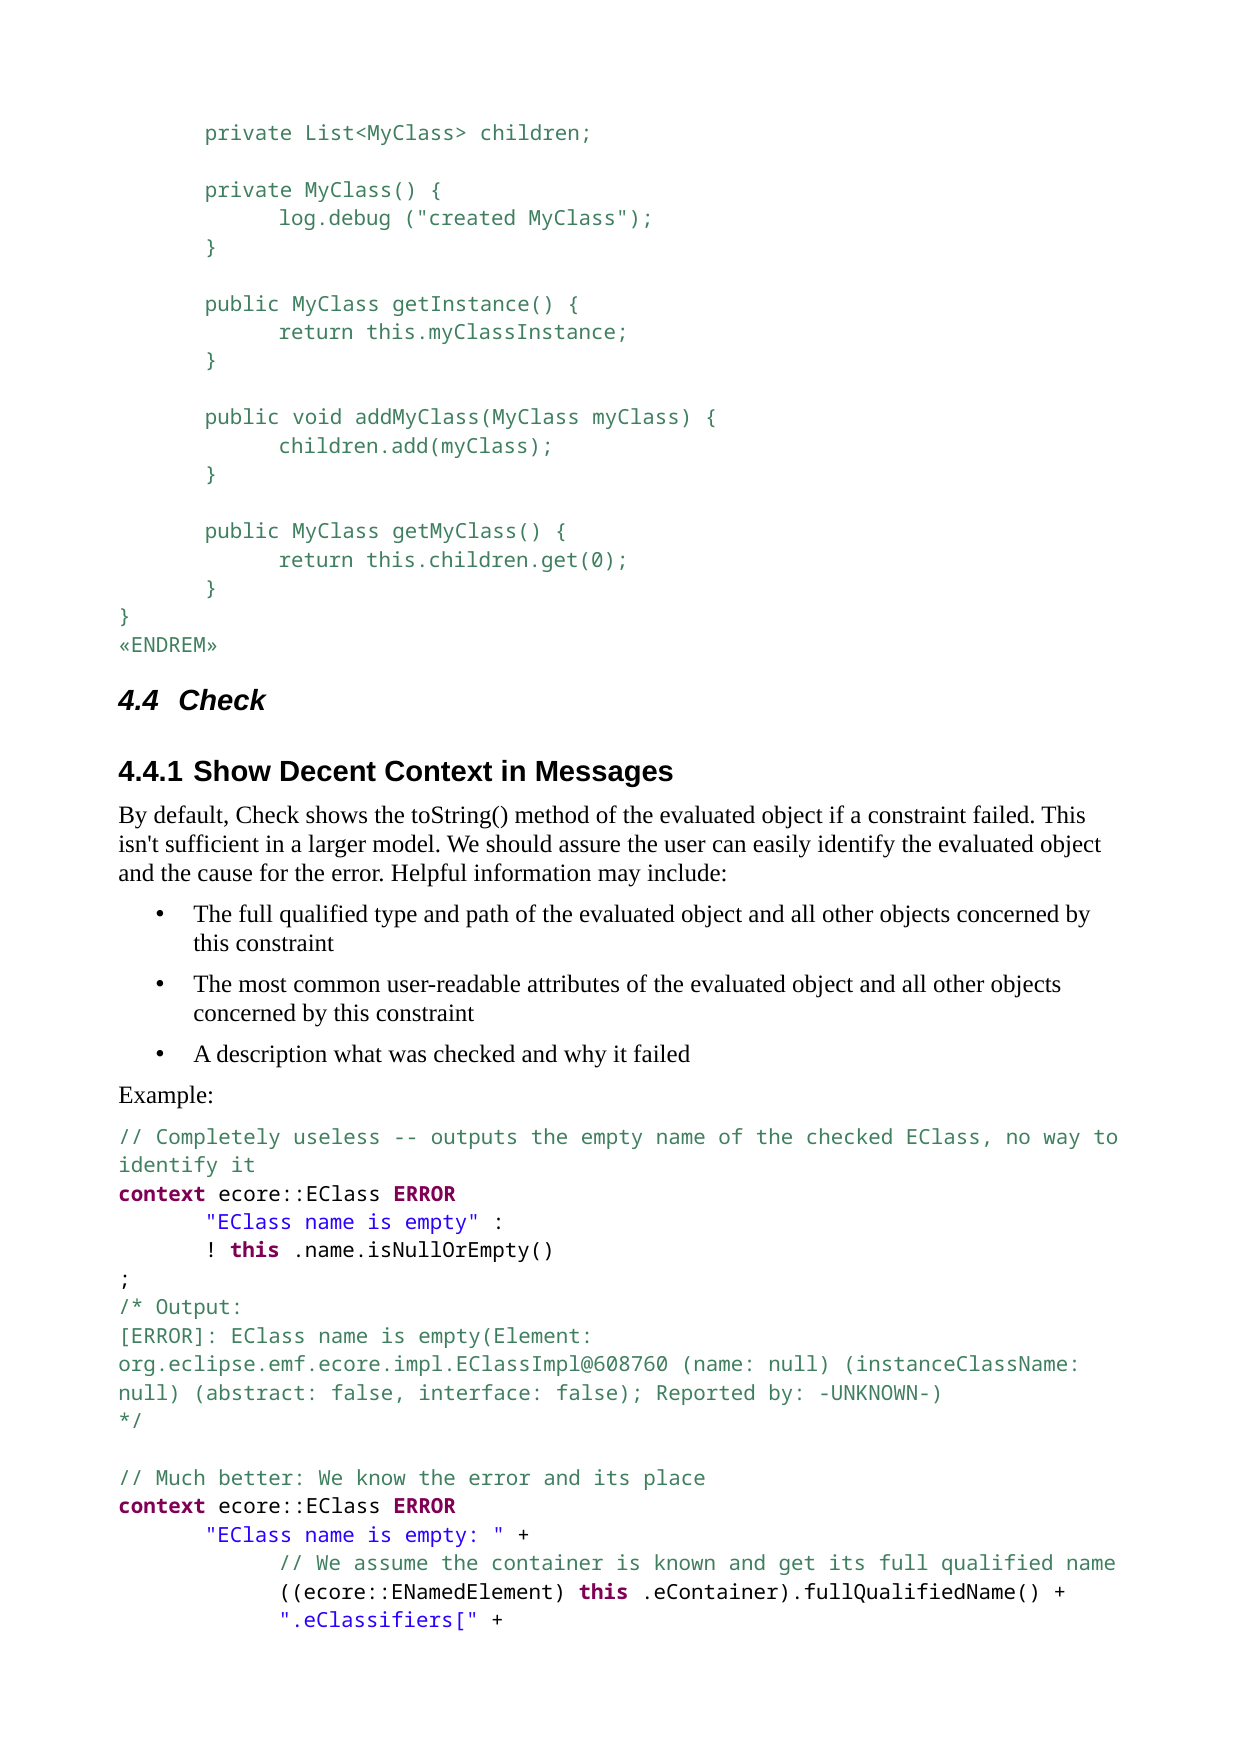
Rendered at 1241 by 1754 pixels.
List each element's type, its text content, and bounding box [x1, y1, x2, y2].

text private MyClass() { [118, 175, 1122, 203]
text return this.myClassInstance; [118, 317, 1122, 346]
text ((ecore::ENamedElement) this .eContainer).fullQualifiedName() + [118, 1577, 1122, 1605]
text /* Output: [118, 1292, 1122, 1321]
text ".eClassifiers[" + [118, 1605, 1122, 1634]
list The most common user-readable attributes of the evaluated object and all other objects concerned by this constraint [156, 969, 1122, 1027]
text log.debug ("created MyClass"); [118, 203, 1122, 232]
text By default, Check shows the toString() method of the evaluated object if a constraint failed. This isn't sufficient in a larger model. We should assure the user can easily identify the evaluated object and the cause for the error. Helpful information may include: [118, 801, 1122, 887]
text ! this .name.isNullOrEmpty() [118, 1236, 1122, 1264]
list A description what was checked and why it failed [156, 1039, 1122, 1068]
text // Completely useless -- outputs the empty name of the checked EClass, no way to identify it [118, 1122, 1122, 1179]
text private List<MyClass> children; [118, 118, 1122, 147]
text "EClass name is empty" : [118, 1207, 1122, 1236]
text public void addMyClass(MyClass myClass) { [118, 402, 1122, 431]
text } [118, 573, 1122, 602]
text context ecore::EClass ERROR [118, 1491, 1122, 1520]
text public MyClass getInstance() { [118, 289, 1122, 317]
text } [118, 459, 1122, 488]
subtitle Show Decent Context in Messages [118, 754, 1122, 788]
text context ecore::EClass ERROR [118, 1179, 1122, 1207]
text // We assume the container is known and get its full qualified name [118, 1548, 1122, 1577]
subtitle Check [118, 683, 1122, 717]
text "EClass name is empty: " + [118, 1520, 1122, 1548]
text */ [118, 1406, 1122, 1434]
text } [118, 232, 1122, 260]
text return this.children.get(0); [118, 545, 1122, 573]
text Example: [118, 1081, 1122, 1109]
text [ERROR]: EClass name is empty(Element: org.eclipse.emf.ecore.impl.EClassImpl@608760 (name: null) (instanceClassName: null) (abstract: false, interface: false); Reported by: -UNKNOWN-) [118, 1321, 1122, 1406]
text ; [118, 1264, 1122, 1292]
text } [118, 346, 1122, 374]
text public MyClass getMyClass() { [118, 516, 1122, 545]
text «ENDREM» [118, 630, 1122, 658]
text children.add(myClass); [118, 431, 1122, 459]
list The full qualified type and path of the evaluated object and all other objects concerned by this constraint [156, 899, 1122, 957]
text } [118, 602, 1122, 630]
text // Much better: We know the error and its place [118, 1463, 1122, 1491]
